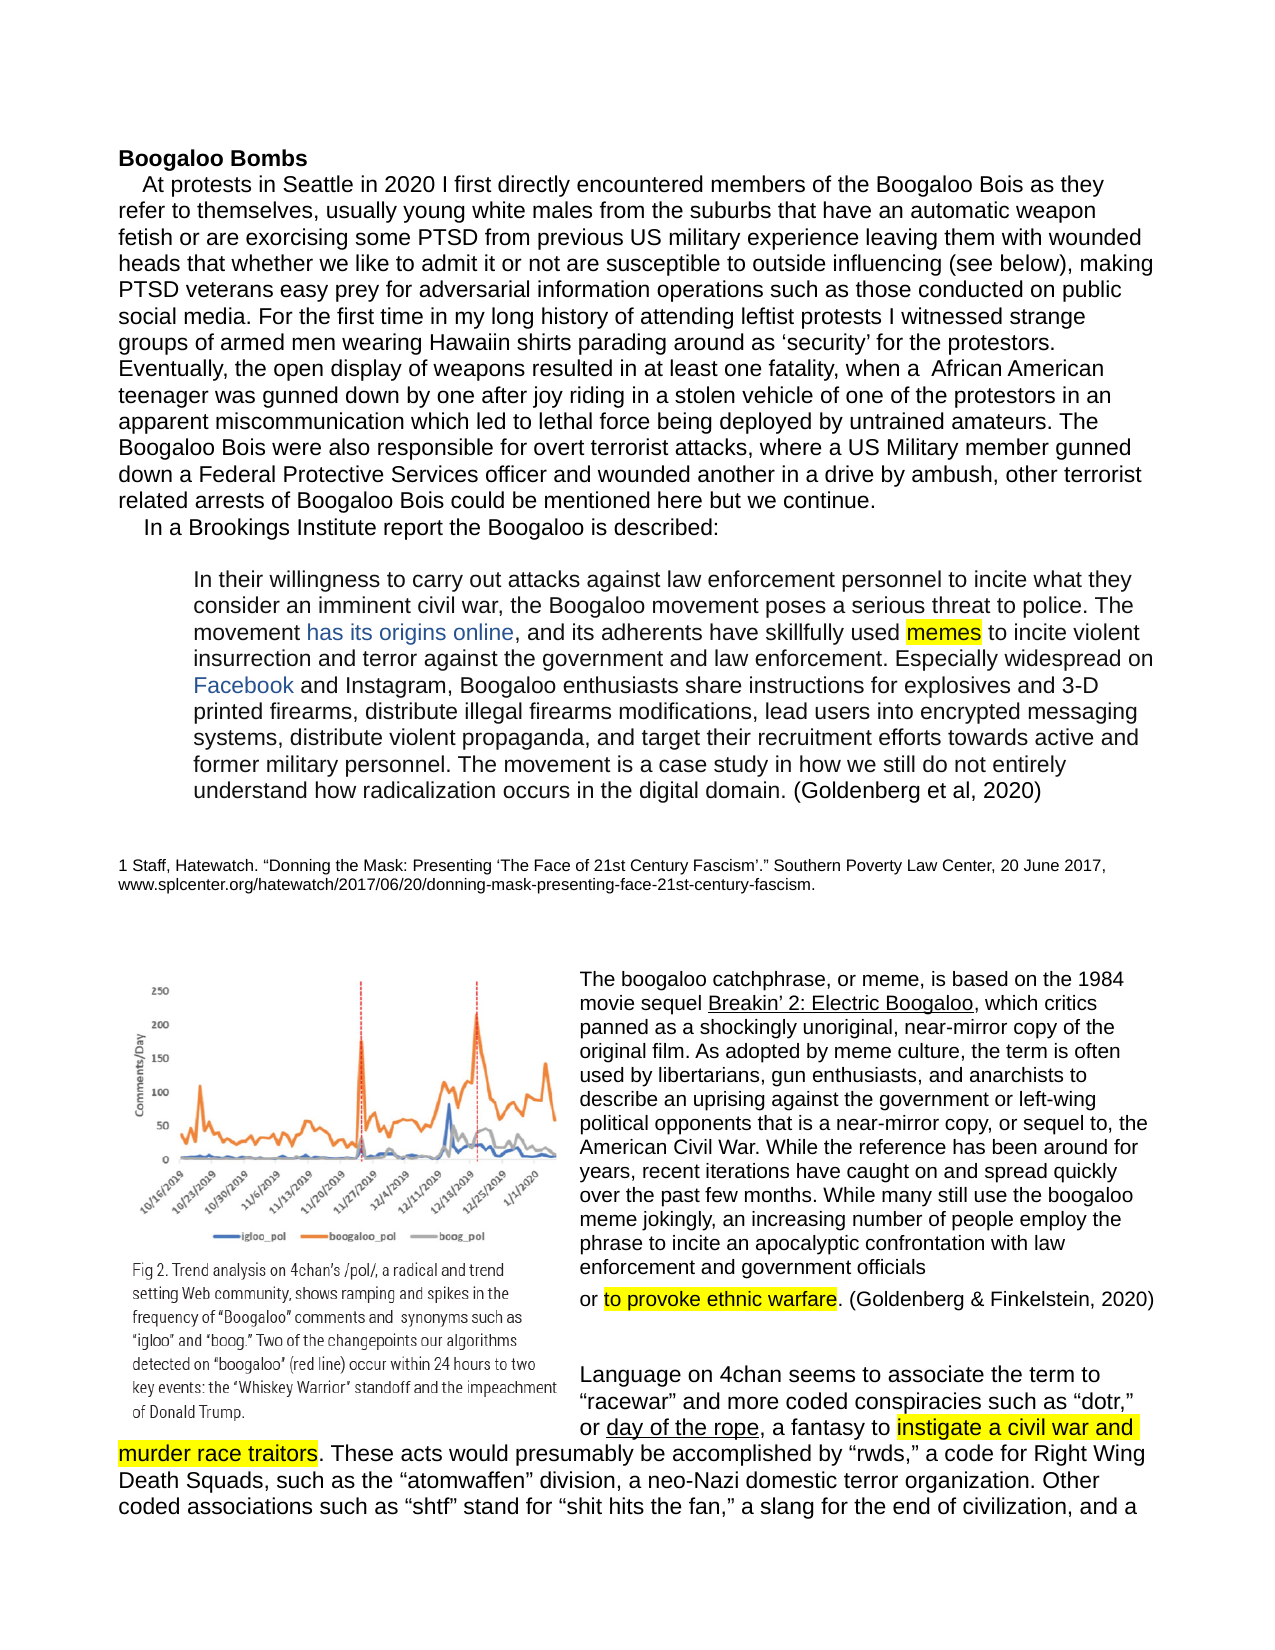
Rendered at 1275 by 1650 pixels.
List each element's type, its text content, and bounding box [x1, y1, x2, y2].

text At protests in Seattle in 2020 I first directly encountered members of the Boogaloo Bois as they refer to themselves, usually young white males from the suburbs that have an automatic weapon fetish or are exorcising some PTSD from previous US military experience leaving them with wounded heads that whether we like to admit it or not are susceptible to outside influencing (see below), making PTSD veterans easy prey for adversarial information operations such as those conducted on public social media. For the first time in my long history of attending leftist protests I witnessed strange groups of armed men wearing Hawaiin shirts parading around as ‘security’ for the protestors. Eventually, the open display of weapons resulted in at least one fatality, when a African American teenager was gunned down by one after joy riding in a stolen vehicle of one of the protestors in an apparent miscommunication which led to lethal force being deployed by untrained amateurs. The Boogaloo Bois were also responsible for overt terrorist attacks, where a US Military member gunned down a Federal Protective Services officer and wounded another in a drive by ambush, other terrorist related arrests of Boogaloo Bois could be mentioned here but we continue. [118, 171, 1157, 513]
picture [115, 952, 580, 1439]
text 1 Staff, Hatewatch. “Donning the Mask: Presenting ‘The Face of 21st Century Fascism’.” Southern Poverty Law Center, 20 June 2017, www.splcenter.org/hatewatch/2017/06/20/donning-mask-presenting-face-21st-century-fascism. [118, 856, 1157, 894]
text Language on 4chan seems to associate the term to “racewar” and more coded conspiracies such as “dotr,” or day of the rope, a fantasy to instigate a civil war and murder race traitors. These acts would presumably be accomplished by “rwds,” a code for Right Wing Death Squads, such as the “atomwaffen” division, a neo-Nazi domestic terror organization. Other coded associations such as “shtf” stand for “shit hits the fan,” a slang for the end of civilization, and a [118, 1361, 1157, 1519]
text In their willingness to carry out attacks against law enforcement personnel to incite what they consider an imminent civil war, the Boogaloo movement poses a serious threat to police. The movement has its origins online, and its adherents have skillfully used memes to incite violent insurrection and terror against the government and law enforcement. Especially widespread on Facebook and Instagram, Boogaloo enthusiasts share instructions for explosives and 3-D printed firearms, distribute illegal firearms modifications, lead users into encrypted messaging systems, distribute violent propaganda, and target their recruitment efforts towards active and former military personnel. The movement is a case study in how we still do not entirely understand how radicalization occurs in the digital domain. (Goldenberg et al, 2020) [193, 566, 1157, 803]
text The boogaloo catchphrase, or meme, is based on the 1984 movie sequel Breakin’ 2: Electric Boogaloo, which critics panned as a shockingly unoriginal, near-mirror copy of the original film. As adopted by meme culture, the term is often used by libertarians, gun enthusiasts, and anarchists to describe an uprising against the government or left-wing political opponents that is a near-mirror copy, or sequel to, the American Civil War. While the reference has been around for years, recent iterations have caught on and spread quickly over the past few months. While many still use the boogaloo meme jokingly, an increasing number of people employ the phrase to incite an apocalyptic confrontation with law enforcement and government officials [580, 967, 1157, 1279]
text or to provoke ethnic warfare. (Goldenberg & Finkelstein, 2020) [580, 1287, 1157, 1311]
text In a Brookings Institute report the Boogaloo is described: [118, 513, 1157, 540]
text Boogaloo Bombs [118, 144, 1157, 171]
